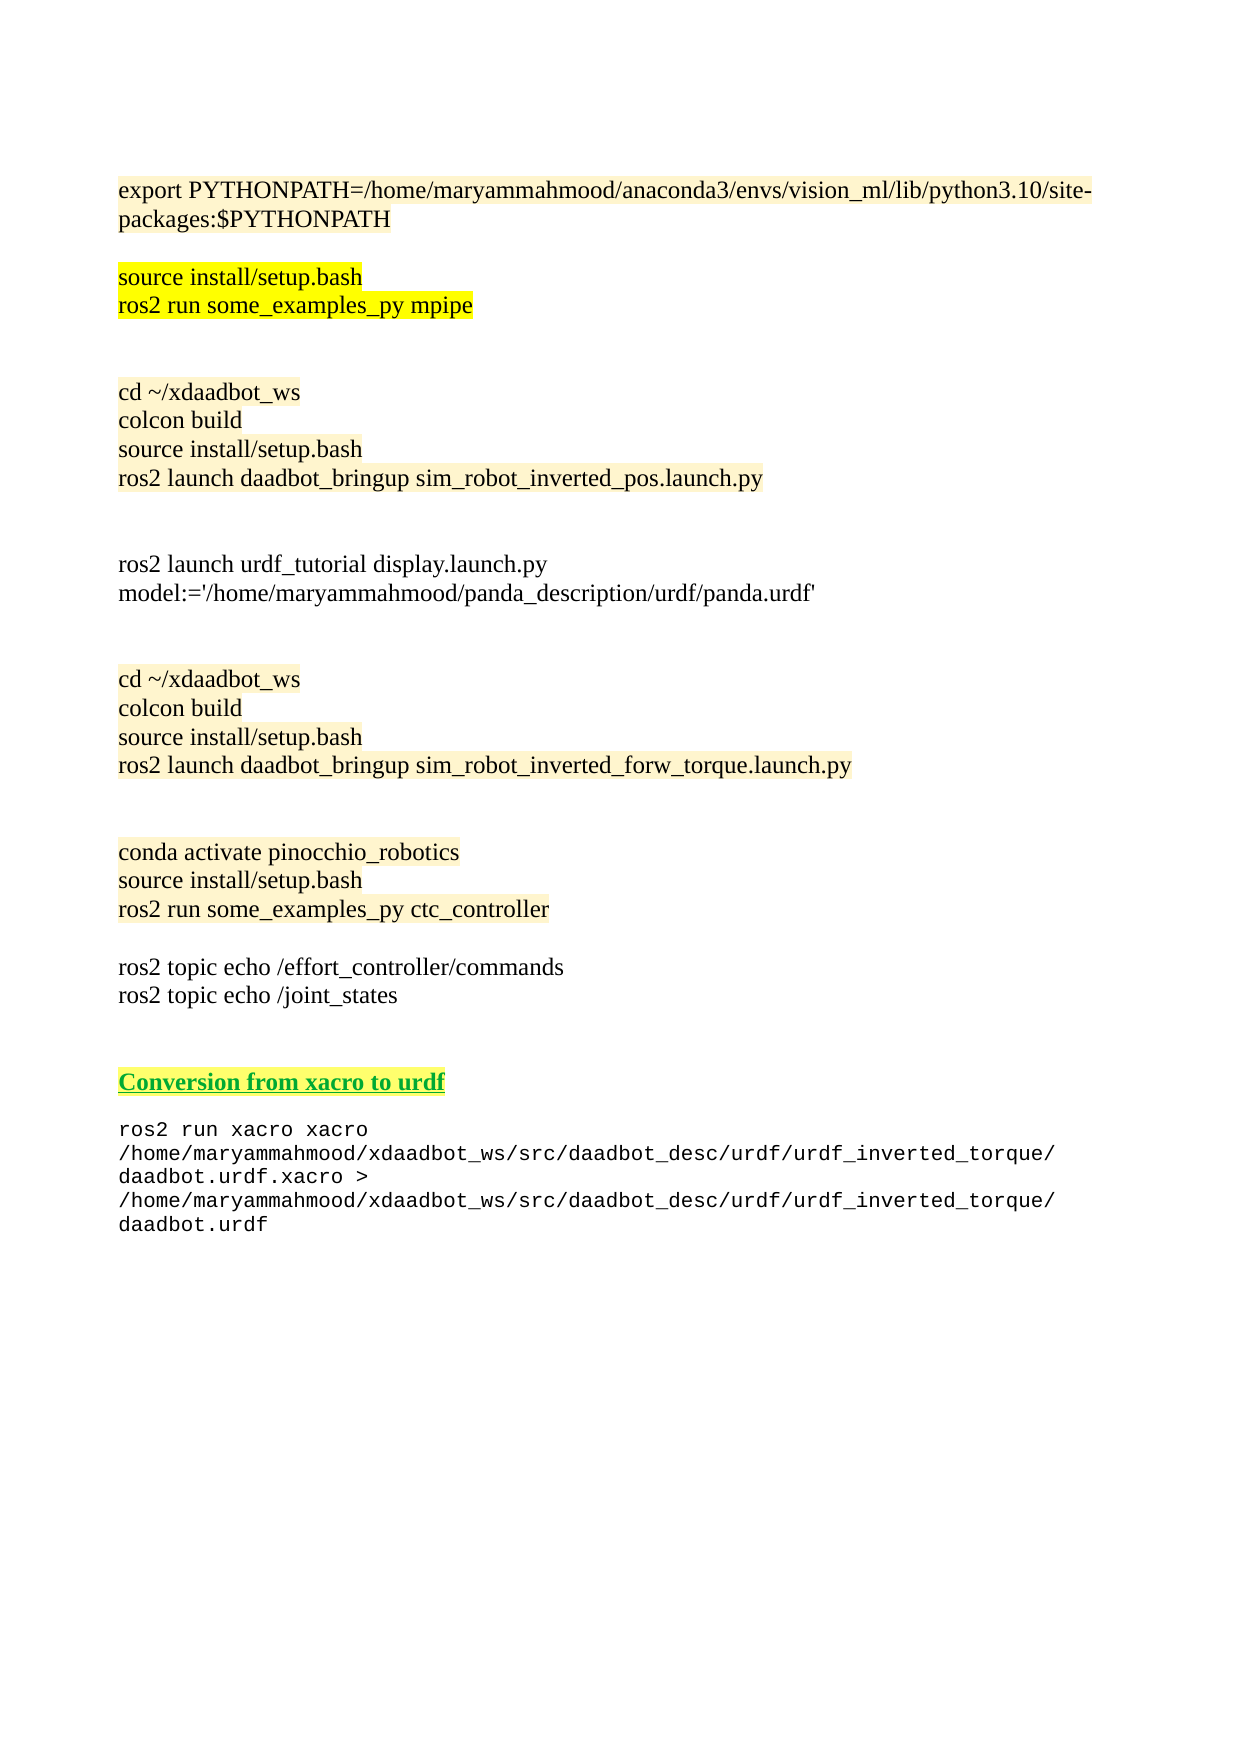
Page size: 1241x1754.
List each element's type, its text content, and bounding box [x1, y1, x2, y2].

text ros2 launch daadbot_bringup sim_robot_inverted_forw_torque.launch.py [118, 751, 1122, 779]
text cd ~/xdaadbot_ws [118, 377, 1122, 406]
text colcon build [118, 406, 1122, 434]
text source install/setup.bash [118, 722, 1122, 751]
text colcon build [118, 693, 1122, 722]
text source install/setup.bash [118, 434, 1122, 463]
text ros2 run xacro xacro /home/maryammahmood/xdaadbot_ws/src/daadbot_desc/urdf/urdf_inverted_torque/daadbot.urdf.xacro > /home/maryammahmood/xdaadbot_ws/src/daadbot_desc/urdf/urdf_inverted_torque/daadbot.urdf [118, 1119, 1122, 1237]
text conda activate pinocchio_robotics [118, 837, 1122, 866]
text source install/setup.bash [118, 866, 1122, 894]
text ros2 topic echo /effort_controller/commands ros2 topic echo /joint_states [118, 952, 1122, 1009]
text export PYTHONPATH=/home/maryammahmood/anaconda3/envs/vision_ml/lib/python3.10/site-packages:$PYTHONPATH [118, 176, 1122, 233]
text ros2 launch daadbot_bringup sim_robot_inverted_pos.launch.py [118, 463, 1122, 492]
text ros2 launch urdf_tutorial display.launch.py model:='/home/maryammahmood/panda_description/urdf/panda.urdf' [118, 549, 1122, 607]
text ros2 run some_examples_py ctc_controller [118, 894, 1122, 923]
text ros2 run some_examples_py mpipe [118, 291, 1122, 319]
text cd ~/xdaadbot_ws [118, 664, 1122, 693]
text Conversion from xacro to urdf [118, 1067, 1122, 1096]
text source install/setup.bash [118, 262, 1122, 291]
